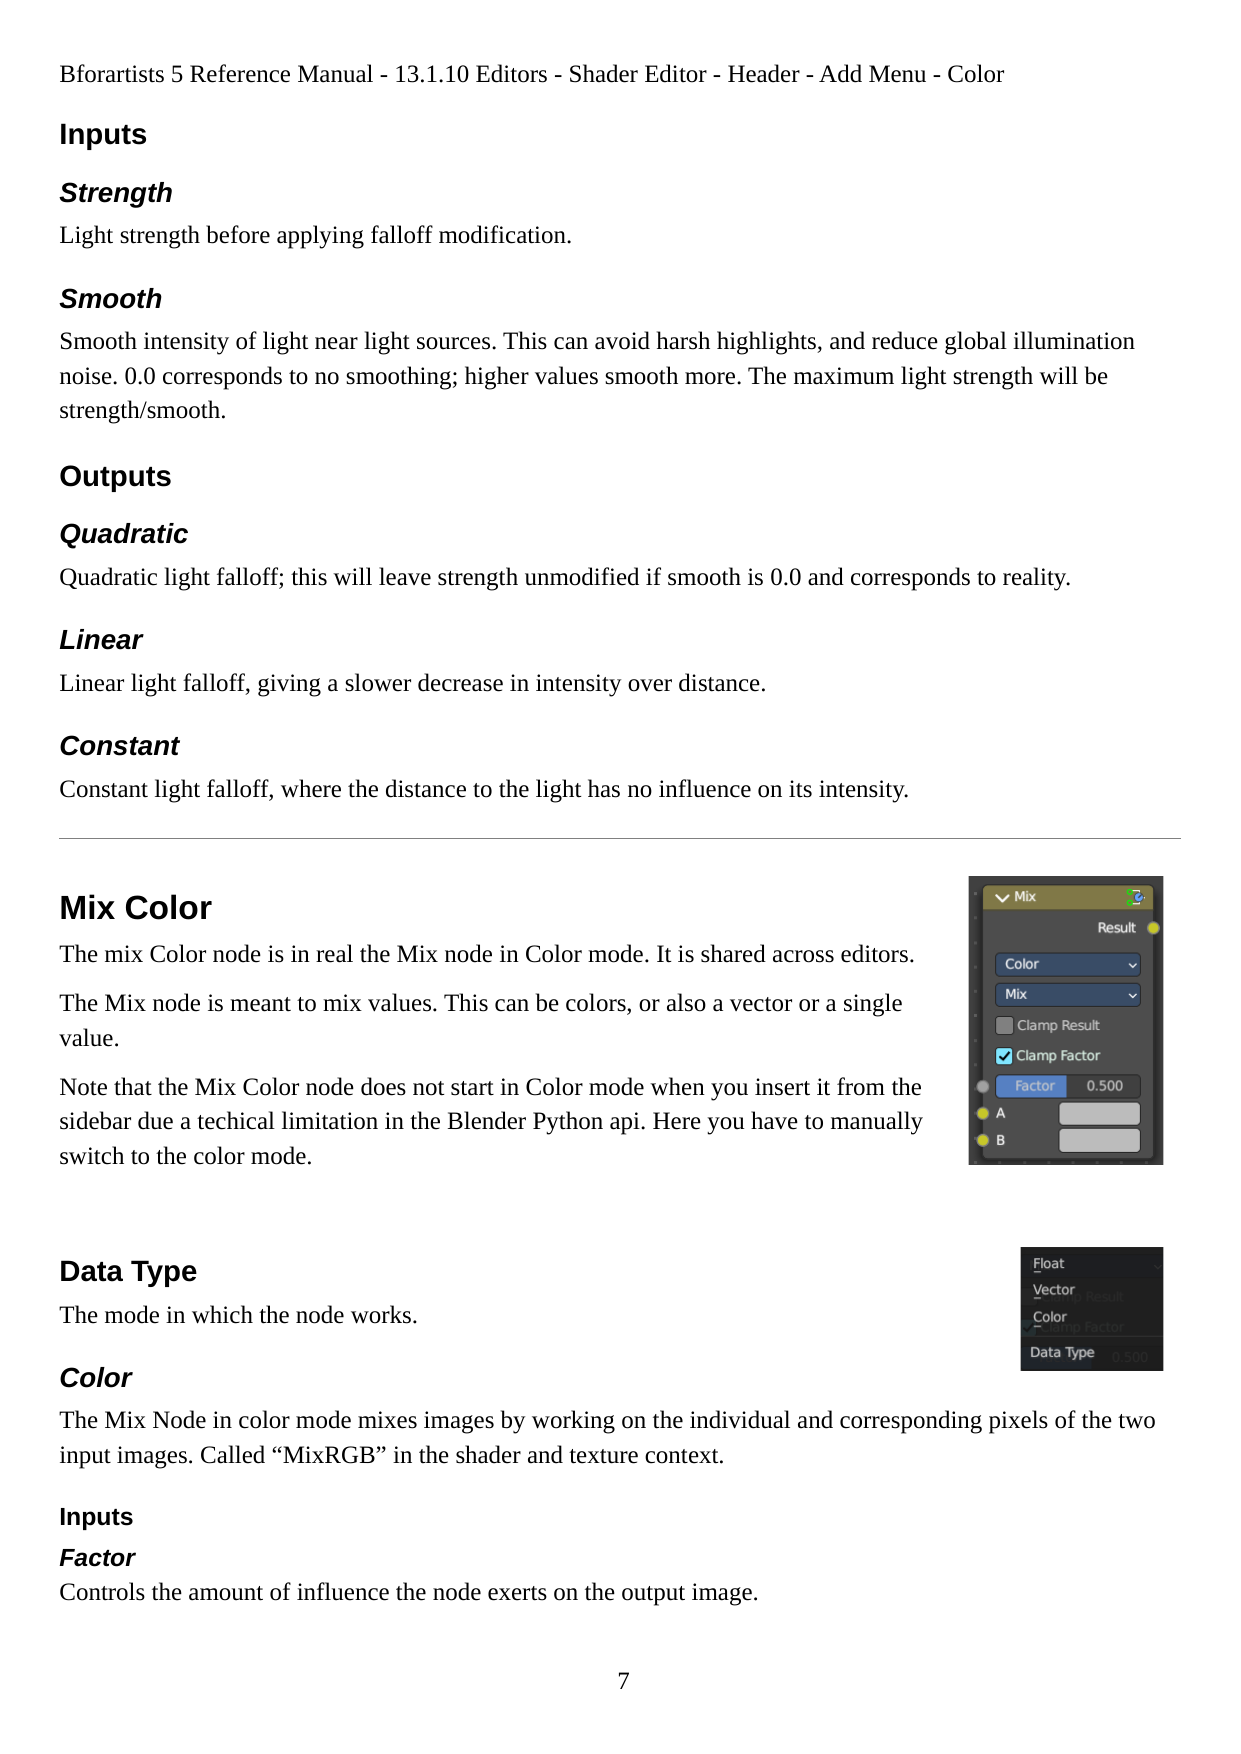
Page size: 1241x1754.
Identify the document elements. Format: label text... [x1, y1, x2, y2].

text Constant light falloff, where the distance to the light has no influence on its intensity. [59, 774, 1181, 803]
text Quadratic light falloff; this will leave strength unmodified if smooth is 0.0 and corresponds to reality. [59, 562, 1181, 591]
subtitle Constant [59, 729, 1181, 761]
subtitle Quadratic [59, 518, 1181, 549]
picture [1020, 1247, 1164, 1371]
text Linear light falloff, giving a slower decrease in intensity over distance. [59, 668, 1181, 697]
text Light strength before applying falloff modification. [59, 220, 1181, 249]
subtitle [1164, 1253, 1181, 1287]
text Note that the Mix Color node does not start in Color mode when you insert it from the sidebar due a techical limitation in the Blender Python api. Here you have to manually switch to the color mode. [59, 1072, 1181, 1169]
subtitle [1164, 888, 1181, 927]
picture [968, 876, 1164, 1165]
text The Mix node is meant to mix values. This can be colors, or also a vector or a single value. [59, 988, 968, 1051]
text The mix Color node is in real the Mix node in Color mode. It is shared across editors. [59, 939, 968, 968]
subtitle Outputs [59, 459, 1181, 493]
text Smooth intensity of light near light sources. This can avoid harsh highlights, and reduce global illumination noise. 0.0 corresponds to no smoothing; higher values smooth more. The maximum light strength will be strength/smooth. [59, 326, 1181, 424]
subtitle Data Type [59, 1253, 1020, 1287]
subtitle Mix Color [59, 888, 968, 927]
subtitle Linear [59, 624, 1181, 656]
subtitle Color [59, 1361, 1181, 1393]
text Controls the amount of influence the node exerts on the output image. [59, 1577, 1181, 1606]
subtitle Strength [59, 176, 1181, 208]
subtitle Inputs [59, 1502, 1181, 1530]
subtitle Factor [59, 1543, 1181, 1571]
subtitle Inputs [59, 117, 1181, 151]
text The Mix Node in color mode mixes images by working on the individual and corresponding pixels of the two input images. Called “MixRGB” in the shader and texture context. [59, 1406, 1181, 1469]
subtitle Smooth [59, 282, 1181, 314]
text The mode in which the node works. [59, 1300, 1020, 1328]
